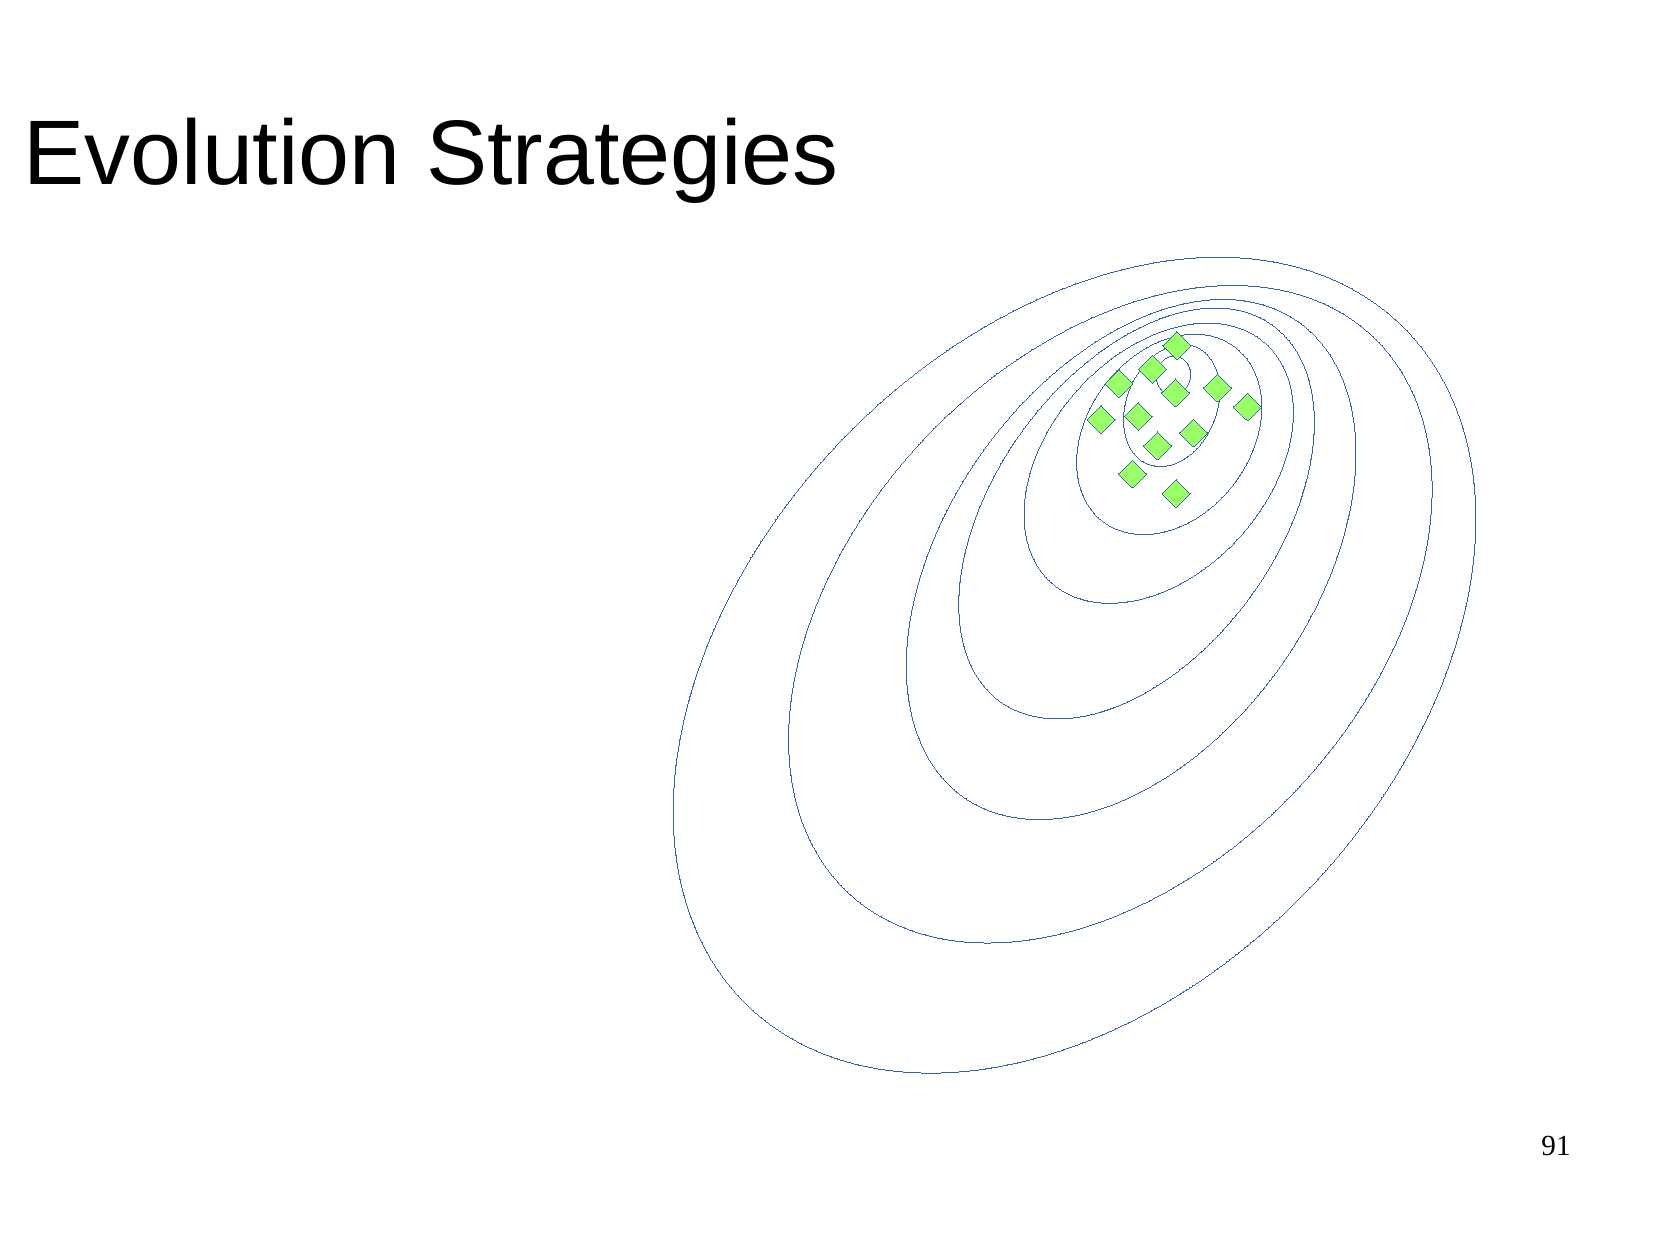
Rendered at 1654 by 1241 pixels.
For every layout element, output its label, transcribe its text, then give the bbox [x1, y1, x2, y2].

text_box [673, 257, 1476, 1074]
title Evolution Strategies [23, 49, 1512, 257]
